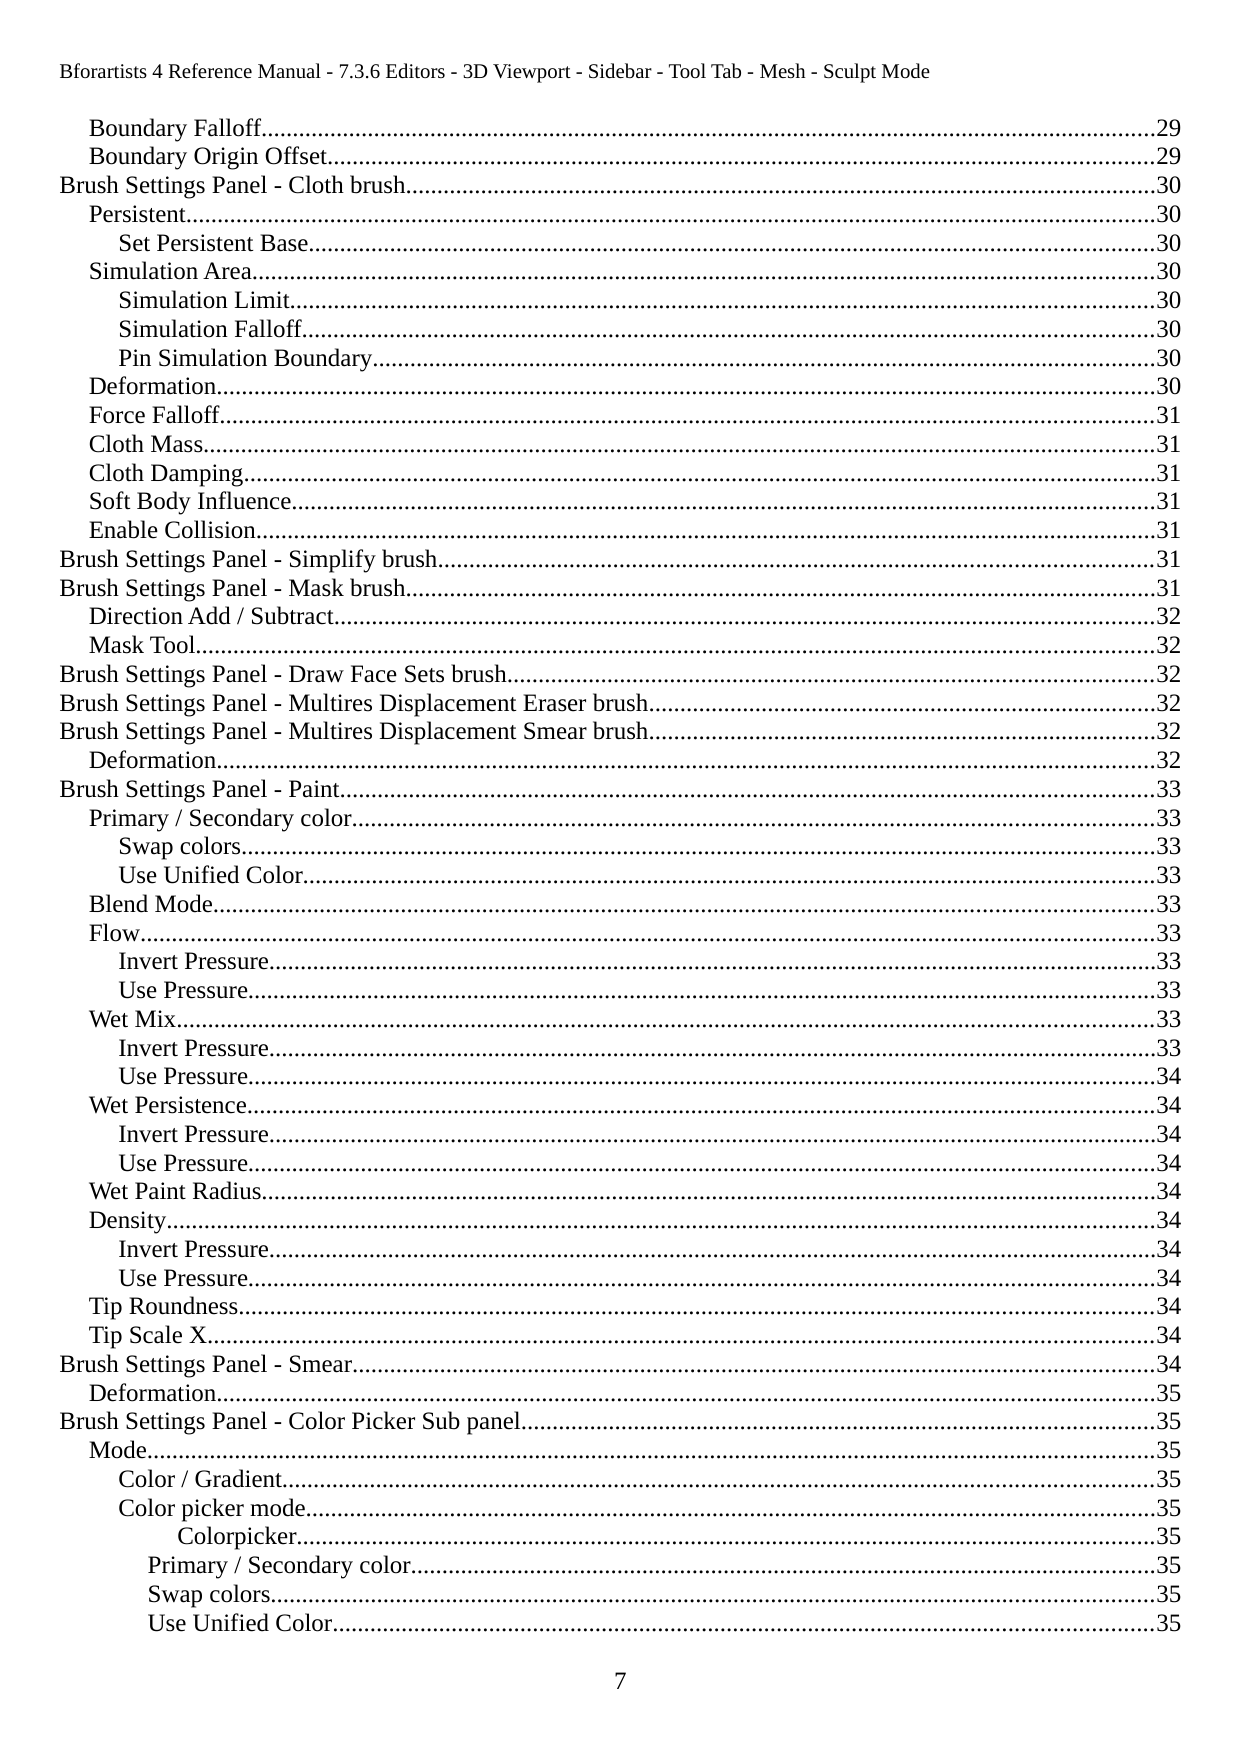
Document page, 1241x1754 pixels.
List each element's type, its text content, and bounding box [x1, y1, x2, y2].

text Simulation Falloff 30 [118, 314, 1181, 343]
text Brush Settings Panel - Mask brush 31 [59, 573, 1181, 601]
text Pin Simulation Boundary 30 [118, 343, 1181, 371]
text Brush Settings Panel - Cloth brush 30 [59, 170, 1181, 199]
text Density 34 [88, 1205, 1181, 1234]
text Invert Pressure 33 [118, 1033, 1181, 1061]
text Primary / Secondary color 35 [147, 1550, 1181, 1579]
text Tip Roundness 34 [88, 1291, 1181, 1320]
text Boundary Origin Offset 29 [88, 141, 1181, 170]
text Enable Collision 31 [88, 515, 1181, 544]
text Invert Pressure 34 [118, 1119, 1181, 1148]
text Simulation Area 30 [88, 256, 1181, 285]
text Use Pressure 34 [118, 1148, 1181, 1176]
text Use Pressure 34 [118, 1263, 1181, 1291]
text Use Unified Color 33 [118, 860, 1181, 889]
text Simulation Limit 30 [118, 285, 1181, 314]
text Boundary Falloff 29 [88, 113, 1181, 141]
text Brush Settings Panel - Draw Face Sets brush 32 [59, 659, 1181, 688]
text Cloth Mass 31 [88, 429, 1181, 458]
text Set Persistent Base 30 [118, 228, 1181, 256]
text Soft Body Influence 31 [88, 486, 1181, 515]
text Cloth Damping 31 [88, 458, 1181, 486]
text Swap colors 33 [118, 831, 1181, 860]
text Brush Settings Panel - Color Picker Sub panel 35 [59, 1406, 1181, 1435]
text Deformation 35 [88, 1378, 1181, 1406]
text Persistent 30 [88, 199, 1181, 228]
text Use Unified Color 35 [147, 1608, 1181, 1636]
text Brush Settings Panel - Paint 33 [59, 774, 1181, 803]
text Invert Pressure 33 [118, 946, 1181, 975]
text Brush Settings Panel - Simplify brush 31 [59, 544, 1181, 573]
text Primary / Secondary color 33 [88, 803, 1181, 831]
text Colorpicker 35 [177, 1521, 1181, 1550]
text Swap colors 35 [147, 1579, 1181, 1608]
text Use Pressure 33 [118, 975, 1181, 1004]
text Brush Settings Panel - Smear 34 [59, 1349, 1181, 1378]
text Wet Paint Radius 34 [88, 1176, 1181, 1205]
text Brush Settings Panel - Multires Displacement Smear brush 32 [59, 716, 1181, 745]
text Deformation 30 [88, 371, 1181, 400]
text Wet Persistence 34 [88, 1090, 1181, 1119]
text Use Pressure 34 [118, 1061, 1181, 1090]
text Tip Scale X 34 [88, 1320, 1181, 1349]
text Direction Add / Subtract 32 [88, 601, 1181, 630]
text Deformation 32 [88, 745, 1181, 774]
text Brush Settings Panel - Multires Displacement Eraser brush 32 [59, 688, 1181, 716]
text Force Falloff 31 [88, 400, 1181, 429]
text Mode 35 [88, 1435, 1181, 1464]
text Flow 33 [88, 918, 1181, 946]
text Invert Pressure 34 [118, 1234, 1181, 1263]
text Mask Tool 32 [88, 630, 1181, 659]
text Color / Gradient 35 [118, 1464, 1181, 1493]
text Blend Mode 33 [88, 889, 1181, 918]
text Wet Mix 33 [88, 1004, 1181, 1033]
text Color picker mode 35 [118, 1493, 1181, 1521]
